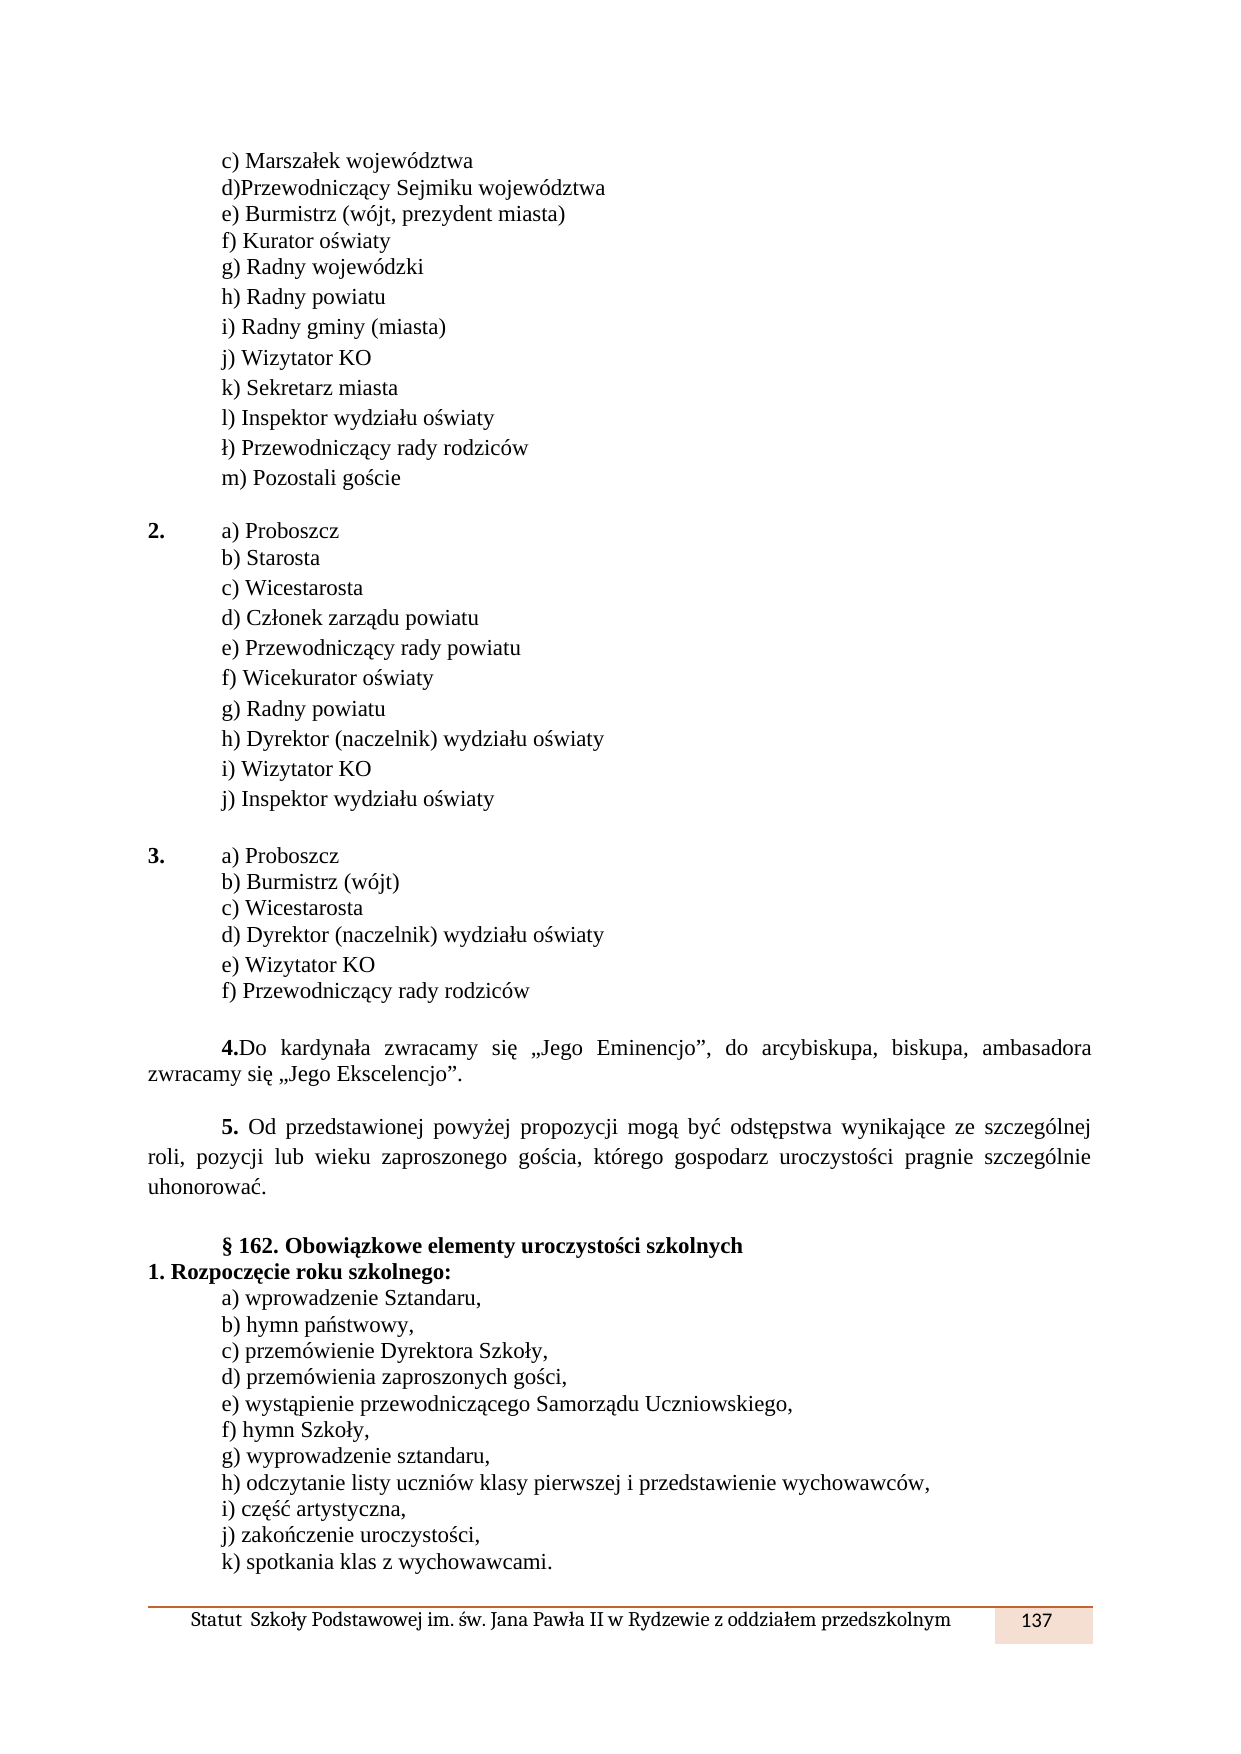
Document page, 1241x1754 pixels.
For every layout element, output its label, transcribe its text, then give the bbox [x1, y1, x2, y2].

text d) Członek zarządu powiatu [148, 604, 1093, 630]
text f) Kurator oświaty [148, 227, 1093, 253]
text h) Radny powiatu [148, 283, 1093, 309]
text g) Radny wojewódzki [148, 253, 1093, 279]
text a) wprowadzenie Sztandaru, [148, 1284, 1093, 1311]
text e) Burmistrz (wójt, prezydent miasta) [148, 200, 1093, 227]
text c) przemówienie Dyrektora Szkoły, [148, 1337, 1093, 1363]
text f) Wicekurator oświaty [148, 664, 1093, 691]
text 1. Rozpoczęcie roku szkolnego: [148, 1258, 1093, 1284]
text k) spotkania klas z wychowawcami. [148, 1548, 1093, 1574]
text 4.Do kardynała zwracamy się „Jego Eminencjo”, do arcybiskupa, biskupa, ambasadora zwracamy się „Jego Ekscelencjo”. [148, 1034, 1093, 1087]
text e) Przewodniczący rady powiatu [148, 634, 1093, 661]
text i) Wizytator KO [148, 755, 1093, 781]
text d) Dyrektor (naczelnik) wydziału oświaty [148, 921, 1093, 947]
text h) odczytanie listy uczniów klasy pierwszej i przedstawienie wychowawców, [148, 1469, 1093, 1495]
text j) Inspektor wydziału oświaty [148, 785, 1093, 812]
text k) Sekretarz miasta [148, 374, 1093, 400]
text g) wyprowadzenie sztandaru, [148, 1442, 1093, 1469]
text l) Inspektor wydziału oświaty [148, 404, 1093, 430]
text ł) Przewodniczący rady rodziców [148, 434, 1093, 461]
text 5. Od przedstawionej powyżej propozycji mogą być odstępstwa wynikające ze szczególnej roli, pozycji lub wieku zaproszonego gościa, którego gospodarz uroczystości pragnie szczególnie uhonorować. [148, 1113, 1093, 1200]
text c) Marszałek województwa [148, 148, 1093, 174]
text c) Wicestarosta [148, 574, 1093, 600]
text j) Wizytator KO [148, 344, 1093, 370]
text h) Dyrektor (naczelnik) wydziału oświaty [148, 725, 1093, 751]
text b) Burmistrz (wójt) [148, 868, 1093, 894]
text f) Przewodniczący rady rodziców [148, 977, 1093, 1004]
text d)Przewodniczący Sejmiku województwa [148, 174, 1093, 200]
text m) Pozostali goście [148, 464, 1093, 491]
text j) zakończenie uroczystości, [148, 1522, 1093, 1548]
text 3. a) Proboszcz [148, 842, 1093, 868]
text i) część artystyczna, [148, 1495, 1093, 1522]
text 2. a) Proboszcz [148, 517, 1093, 543]
text b) hymn państwowy, [148, 1311, 1093, 1337]
text f) hymn Szkoły, [148, 1416, 1093, 1442]
text i) Radny gminy (miasta) [148, 313, 1093, 340]
text § 162. Obowiązkowe elementy uroczystości szkolnych [148, 1232, 1093, 1258]
text e) Wizytator KO [148, 951, 1093, 977]
text e) wystąpienie przewodniczącego Samorządu Uczniowskiego, [148, 1390, 1093, 1416]
text b) Starosta [148, 543, 1093, 570]
text c) Wicestarosta [148, 894, 1093, 921]
text g) Radny powiatu [148, 694, 1093, 721]
text d) przemówienia zaproszonych gości, [148, 1363, 1093, 1390]
